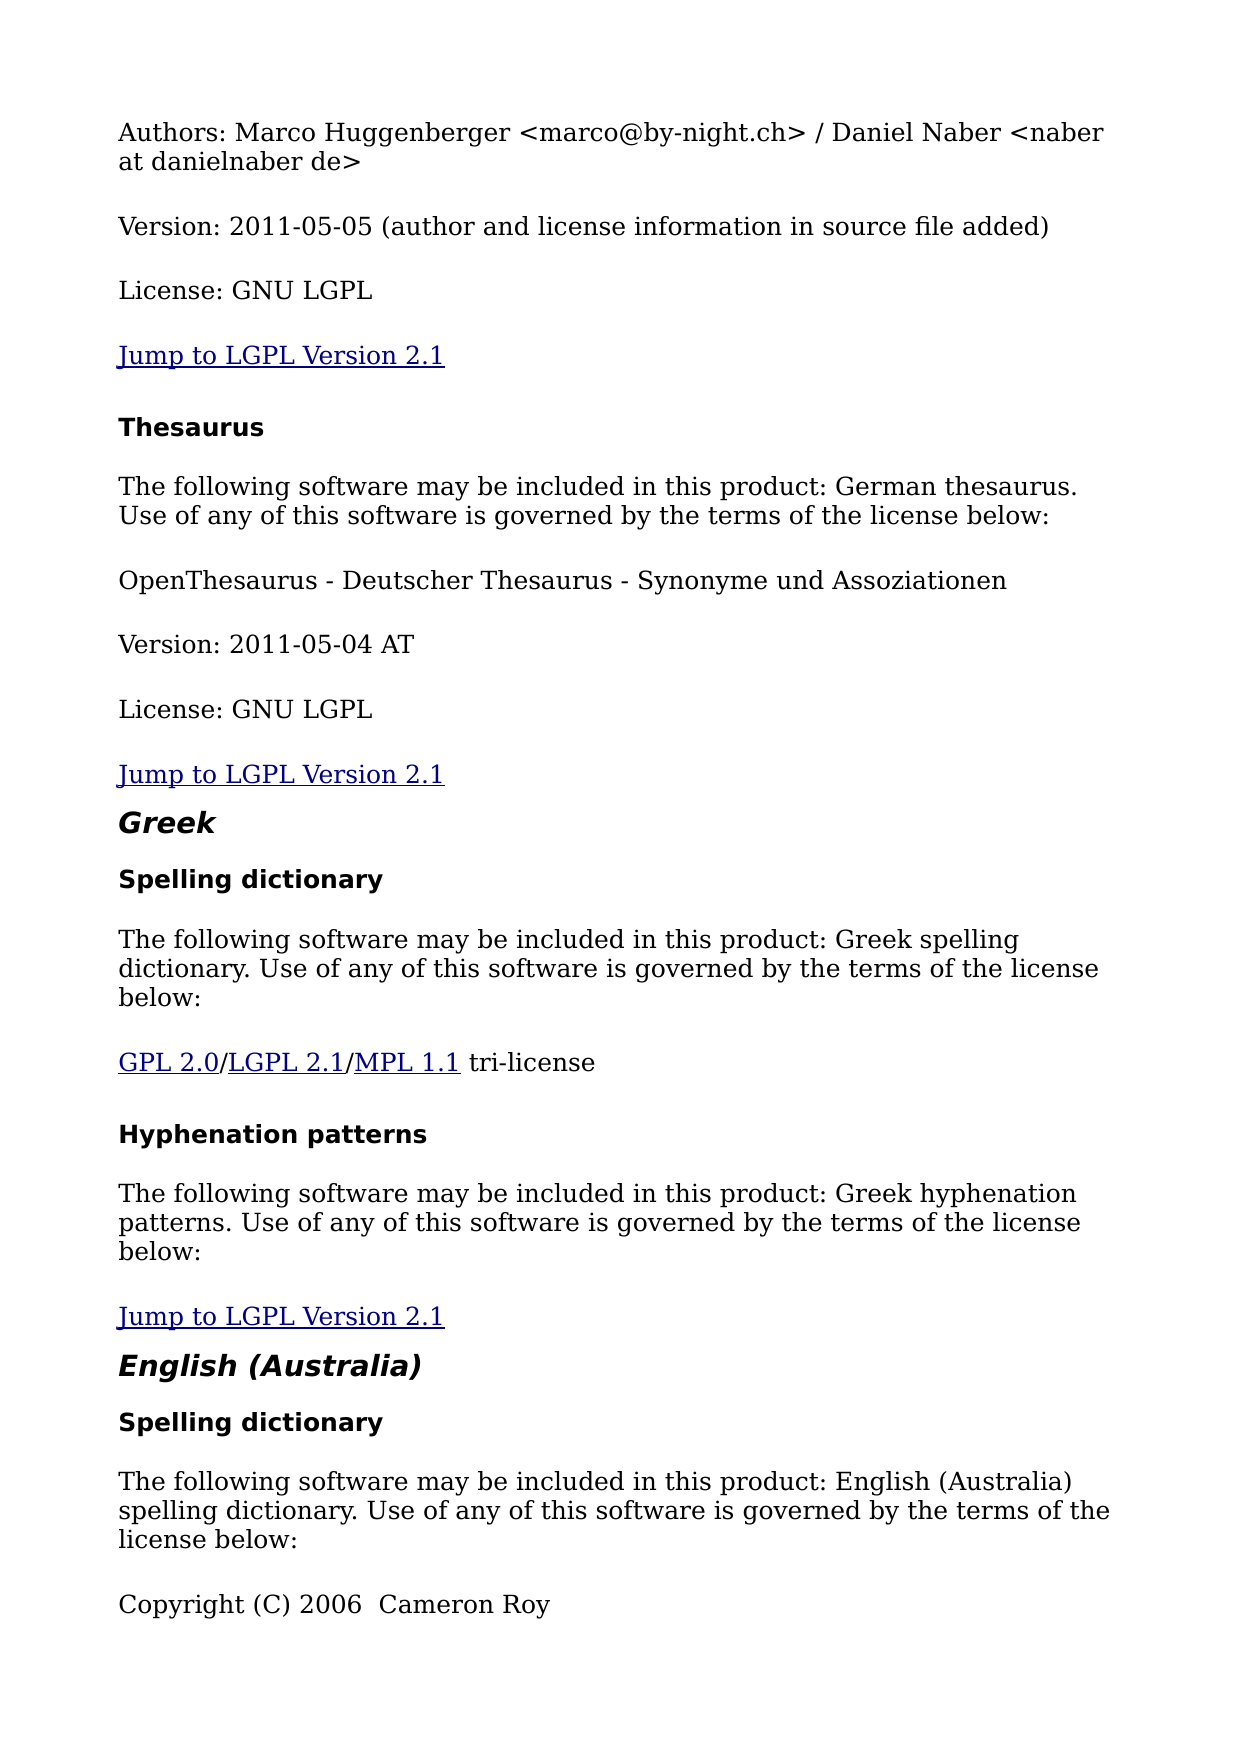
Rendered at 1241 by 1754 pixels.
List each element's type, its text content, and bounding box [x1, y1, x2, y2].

text Version: 2011-05-04 AT [118, 631, 1122, 660]
text GPL 2.0/LGPL 2.1/MPL 1.1 tri-license [118, 1048, 1122, 1077]
subtitle Hyphenation patterns [118, 1120, 1122, 1149]
text The following software may be included in this product: English (Australia) spelling dictionary. Use of any of this software is governed by the terms of the license below: [118, 1467, 1122, 1555]
text The following software may be included in this product: German thesaurus. Use of any of this software is governed by the terms of the license below: [118, 472, 1122, 531]
text Version: 2011-05-05 (author and license information in source file added) [118, 212, 1122, 241]
subtitle Spelling dictionary [118, 866, 1122, 895]
text OpenThesaurus - Deutscher Thesaurus - Synonyme und Assoziationen [118, 566, 1122, 595]
text License: GNU LGPL [118, 695, 1122, 724]
subtitle English (Australia) [118, 1349, 1122, 1383]
text Jump to LGPL Version 2.1 [118, 1302, 1122, 1331]
text The following software may be included in this product: Greek spelling dictionary. Use of any of this software is governed by the terms of the license below: [118, 925, 1122, 1012]
text License: GNU LGPL [118, 276, 1122, 306]
subtitle Thesaurus [118, 413, 1122, 442]
text Authors: Marco Huggenberger <marco@by-night.ch> / Daniel Naber <naber at danielnaber de> [118, 118, 1122, 176]
subtitle Spelling dictionary [118, 1408, 1122, 1437]
subtitle Greek [118, 807, 1122, 841]
text Jump to LGPL Version 2.1 [118, 760, 1122, 789]
text Copyright (C) 2006 Cameron Roy [118, 1590, 1122, 1619]
text The following software may be included in this product: Greek hyphenation patterns. Use of any of this software is governed by the terms of the license below: [118, 1179, 1122, 1267]
text Jump to LGPL Version 2.1 [118, 341, 1122, 370]
